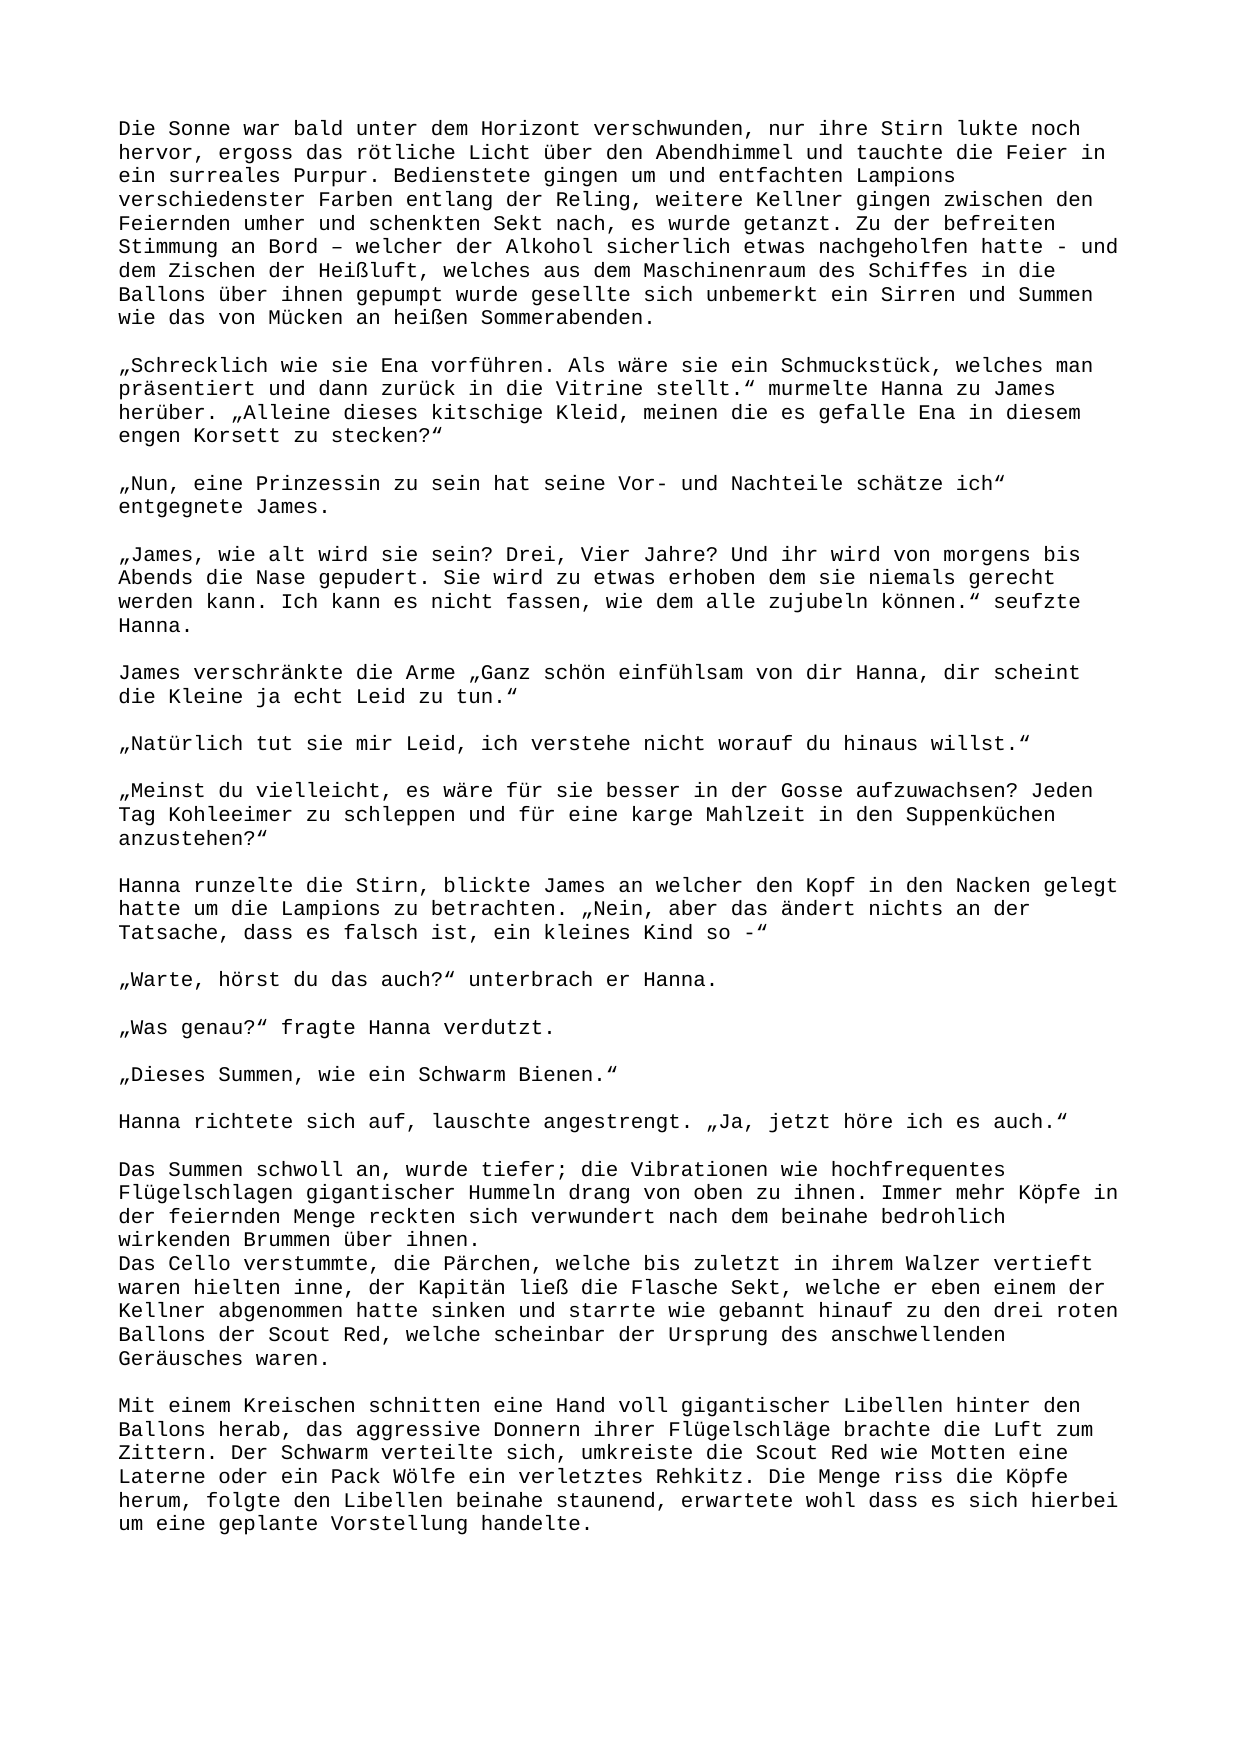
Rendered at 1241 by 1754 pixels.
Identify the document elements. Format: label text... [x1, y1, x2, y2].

text James verschränkte die Arme „Ganz schön einfühlsam von dir Hanna, dir scheint die Kleine ja echt Leid zu tun.“ [118, 662, 1122, 709]
text „Natürlich tut sie mir Leid, ich verstehe nicht worauf du hinaus willst.“ [118, 733, 1122, 757]
text „Was genau?“ fragte Hanna verdutzt. [118, 1017, 1122, 1040]
text Hanna runzelte die Stirn, blickte James an welcher den Kopf in den Nacken gelegt hatte um die Lampions zu betrachten. „Nein, aber das ändert nichts an der Tatsache, dass es falsch ist, ein kleines Kind so -“ [118, 875, 1122, 946]
text Hanna richtete sich auf, lauschte angestrengt. „Ja, jetzt höre ich es auch.“ [118, 1111, 1122, 1135]
text „Meinst du vielleicht, es wäre für sie besser in der Gosse aufzuwachsen? Jeden Tag Kohleeimer zu schleppen und für eine karge Mahlzeit in den Suppenküchen anzustehen?“ [118, 780, 1122, 851]
text „Dieses Summen, wie ein Schwarm Bienen.“ [118, 1064, 1122, 1088]
text „Nun, eine Prinzessin zu sein hat seine Vor- und Nachteile schätze ich“ entgegnete James. [118, 473, 1122, 520]
text „James, wie alt wird sie sein? Drei, Vier Jahre? Und ihr wird von morgens bis Abends die Nase gepudert. Sie wird zu etwas erhoben dem sie niemals gerecht werden kann. Ich kann es nicht fassen, wie dem alle zujubeln können.“ seufzte Hanna. [118, 544, 1122, 638]
text Mit einem Kreischen schnitten eine Hand voll gigantischer Libellen hinter den Ballons herab, das aggressive Donnern ihrer Flügelschläge brachte die Luft zum Zittern. Der Schwarm verteilte sich, umkreiste die Scout Red wie Motten eine Laterne oder ein Pack Wölfe ein verletztes Rehkitz. Die Menge riss die Köpfe herum, folgte den Libellen beinahe staunend, erwartete wohl dass es sich hierbei um eine geplante Vorstellung handelte. [118, 1395, 1122, 1537]
text Die Sonne war bald unter dem Horizont verschwunden, nur ihre Stirn lukte noch hervor, ergoss das rötliche Licht über den Abendhimmel und tauchte die Feier in ein surreales Purpur. Bedienstete gingen um und entfachten Lampions verschiedenster Farben entlang der Reling, weitere Kellner gingen zwischen den Feiernden umher und schenkten Sekt nach, es wurde getanzt. Zu der befreiten Stimmung an Bord – welcher der Alkohol sicherlich etwas nachgeholfen hatte - und dem Zischen der Heißluft, welches aus dem Maschinenraum des Schiffes in die Ballons über ihnen gepumpt wurde gesellte sich unbemerkt ein Sirren und Summen wie das von Mücken an heißen Sommerabenden. [118, 118, 1122, 331]
text Das Summen schwoll an, wurde tiefer; die Vibrationen wie hochfrequentes Flügelschlagen gigantischer Hummeln drang von oben zu ihnen. Immer mehr Köpfe in der feiernden Menge reckten sich verwundert nach dem beinahe bedrohlich wirkenden Brummen über ihnen. [118, 1158, 1122, 1253]
text „Warte, hörst du das auch?“ unterbrach er Hanna. [118, 969, 1122, 993]
text „Schrecklich wie sie Ena vorführen. Als wäre sie ein Schmuckstück, welches man präsentiert und dann zurück in die Vitrine stellt.“ murmelte Hanna zu James herüber. „Alleine dieses kitschige Kleid, meinen die es gefalle Ena in diesem engen Korsett zu stecken?“ [118, 354, 1122, 449]
text Das Cello verstummte, die Pärchen, welche bis zuletzt in ihrem Walzer vertieft waren hielten inne, der Kapitän ließ die Flasche Sekt, welche er eben einem der Kellner abgenommen hatte sinken und starrte wie gebannt hinauf zu den drei roten Ballons der Scout Red, welche scheinbar der Ursprung des anschwellenden Geräusches waren. [118, 1253, 1122, 1371]
